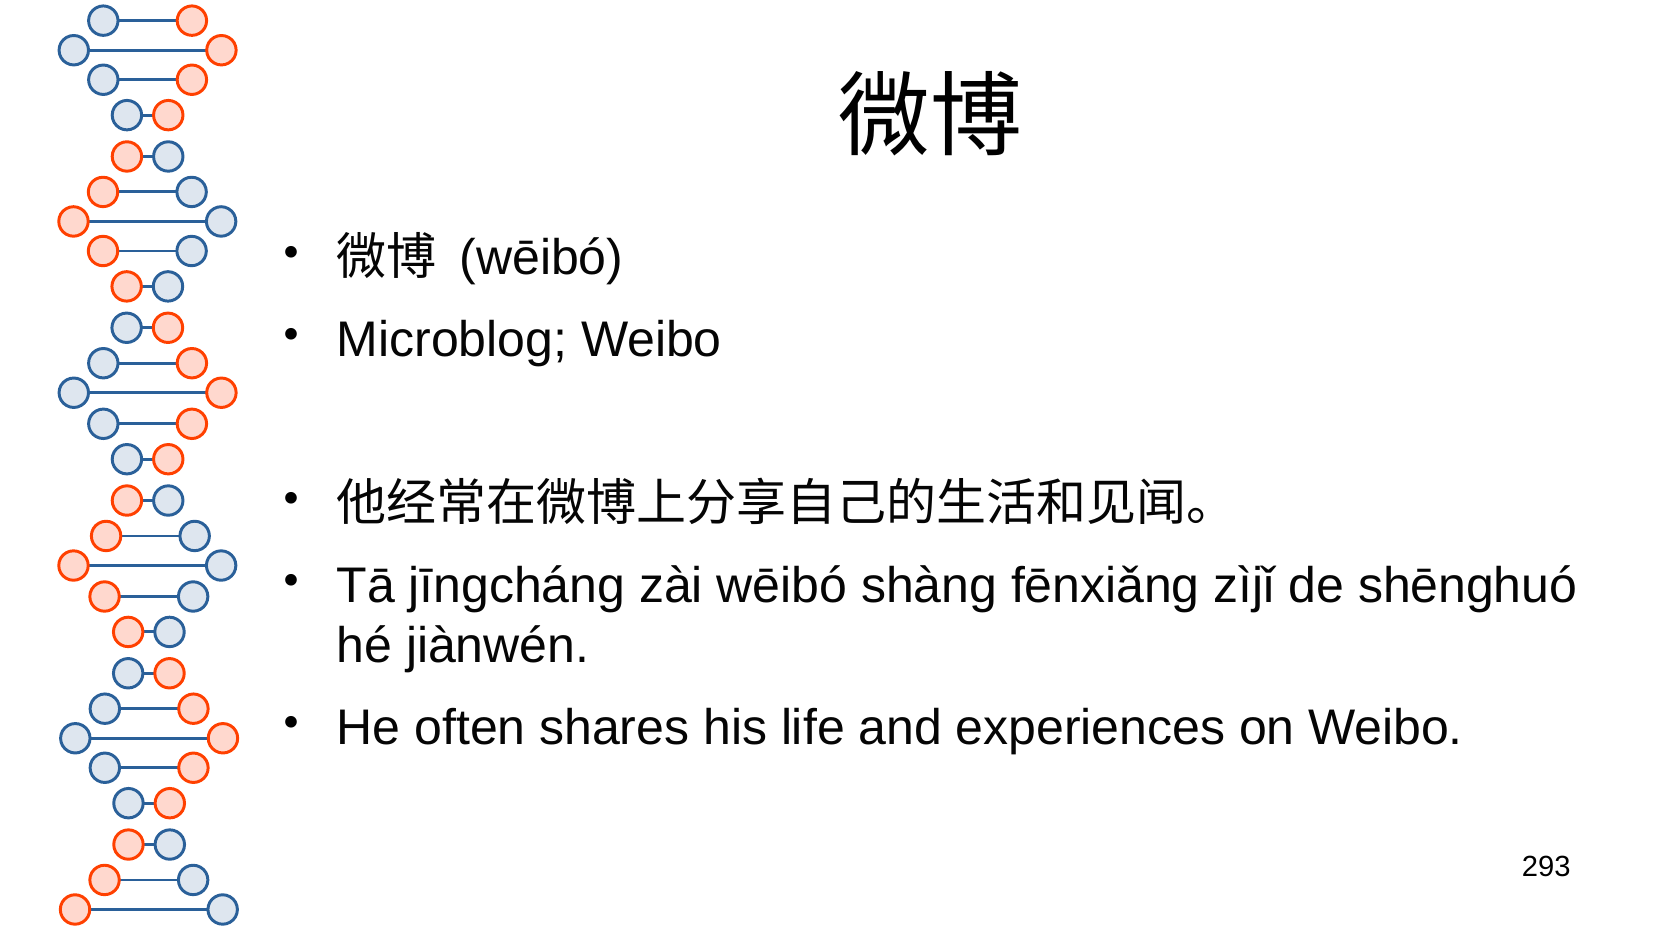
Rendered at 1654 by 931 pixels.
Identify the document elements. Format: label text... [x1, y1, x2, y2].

list 微博 (wēibó) Microblog; Weibo 他经常在微博上分享自己的生活和见闻。 Tā jīngcháng zài wēibó shàng fēnxiǎng zìjǐ de shēnghuó hé jiànwén. He often shares his life and experiences on Weibo. [265, 224, 1595, 764]
title 微博 [265, 35, 1595, 189]
